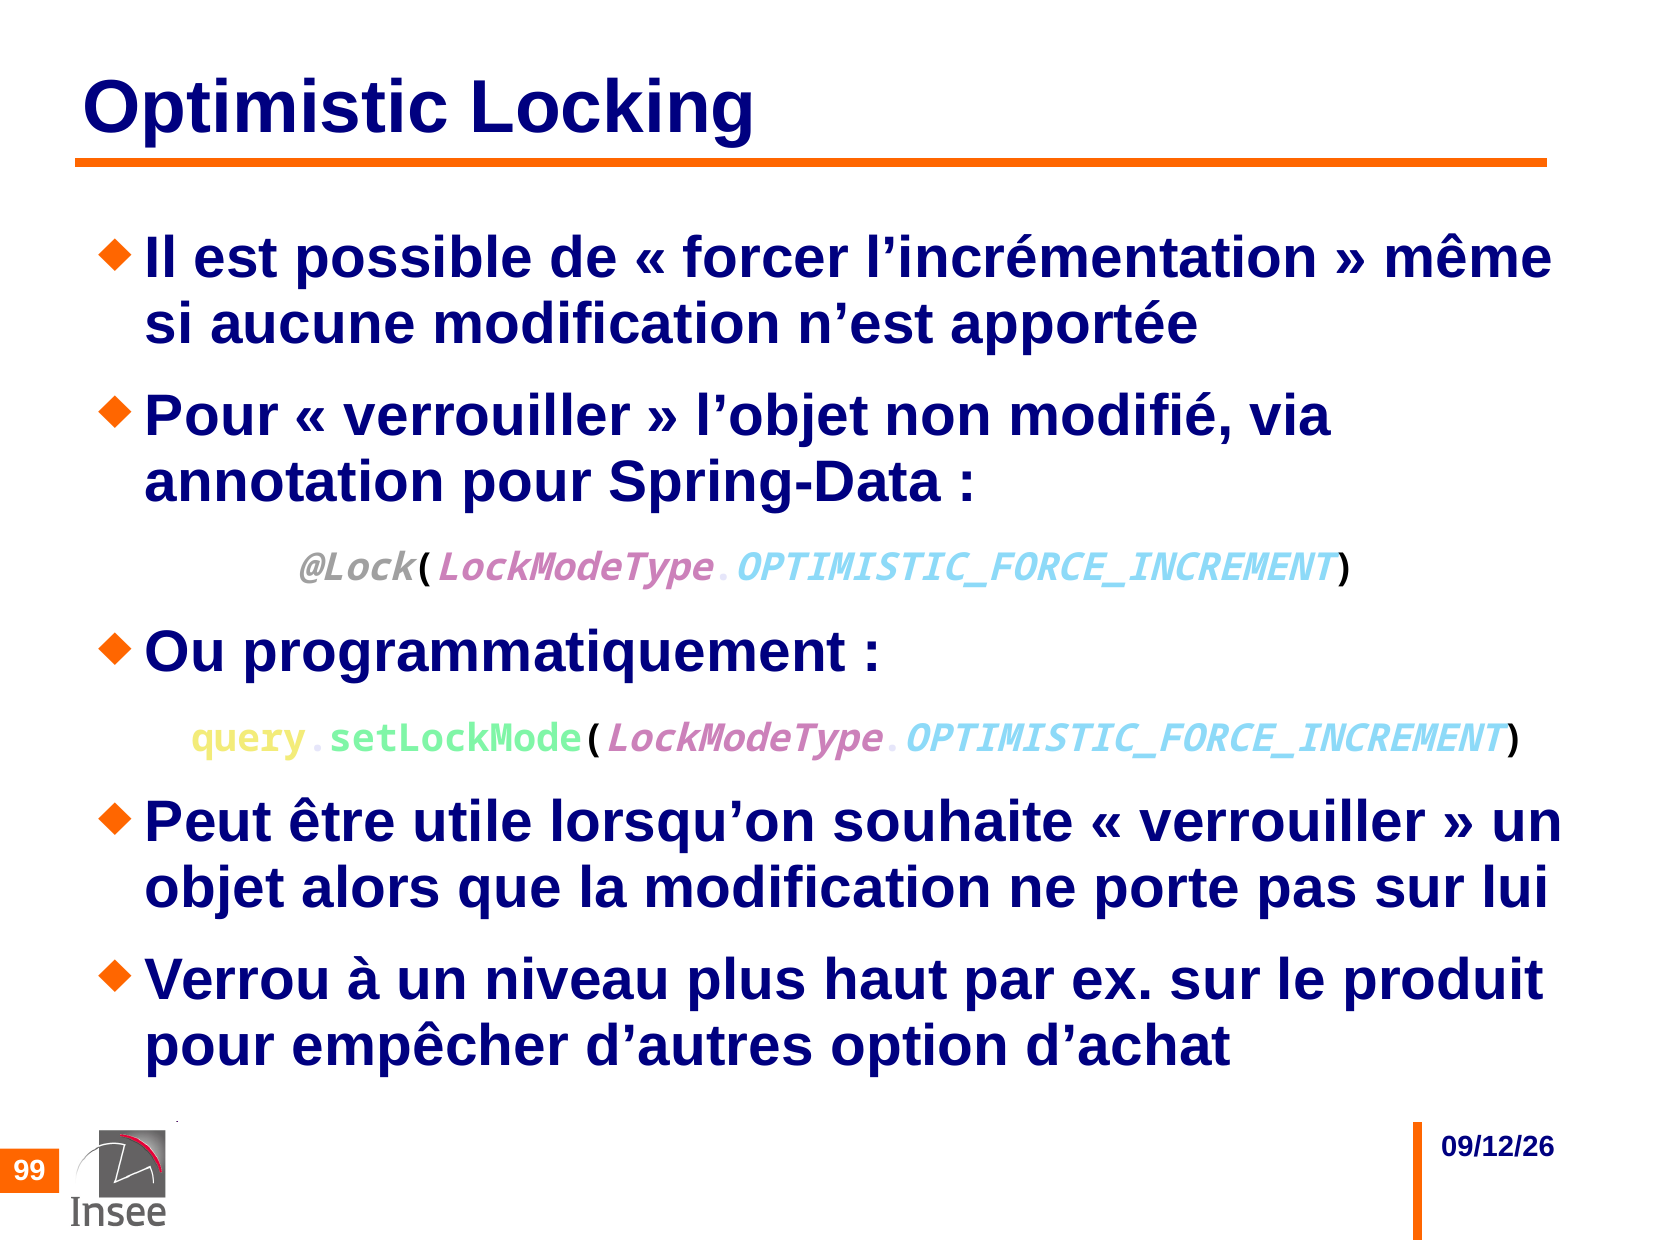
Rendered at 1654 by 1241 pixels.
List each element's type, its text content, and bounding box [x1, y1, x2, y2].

list Il est possible de « forcer l’incrémentation » même si aucune modification n’est apportée Pour « verrouiller » l’objet non modifié, via annotation pour Spring-Data : @Lock(LockModeType.OPTIMISTIC_FORCE_INCREMENT) Ou programmatiquement : query.setLockMode(LockModeType.OPTIMISTIC_FORCE_INCREMENT) Peut être utile lorsqu’on souhaite « verrouiller » un objet alors que la modification ne porte pas sur lui Verrou à un niveau plus haut par ex. sur le produit pour empêcher d’autres option d’achat [82, 224, 1571, 1111]
title Optimistic Locking [82, 49, 1619, 163]
picture [62, 1121, 178, 1241]
